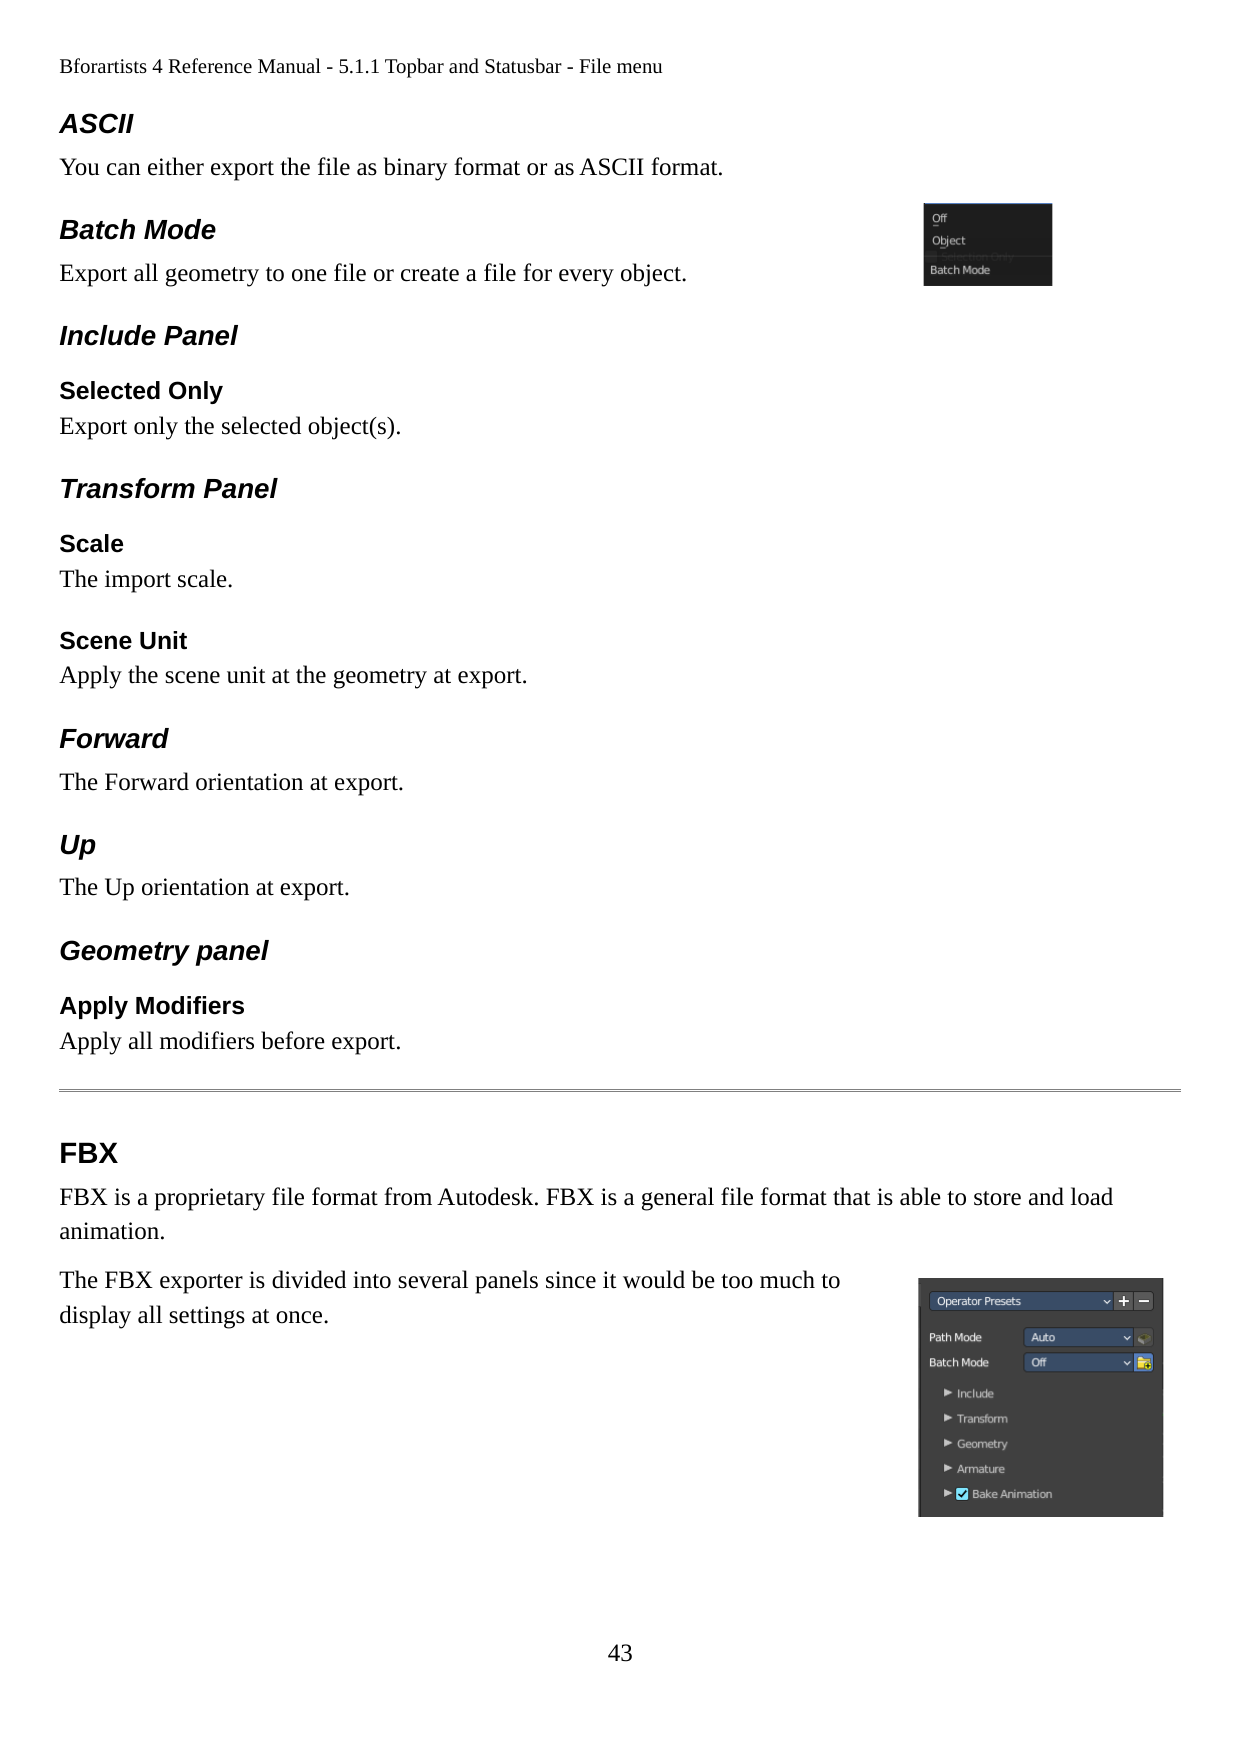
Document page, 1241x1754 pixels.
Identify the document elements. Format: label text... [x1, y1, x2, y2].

subtitle Forward [59, 722, 1181, 754]
subtitle [1053, 213, 1181, 245]
subtitle Include Panel [59, 319, 1181, 351]
text Export all geometry to one file or create a file for every object. [59, 258, 1181, 287]
text The import scale. [59, 564, 1181, 593]
text Apply all modifiers before export. [59, 1026, 1181, 1054]
subtitle Batch Mode [59, 213, 923, 245]
text FBX is a proprietary file format from Autodesk. FBX is a general file format that is able to store and load animation. [59, 1182, 1181, 1245]
text Export only the selected object(s). [59, 411, 1181, 440]
text The Up orientation at export. [59, 872, 1181, 901]
subtitle Scale [59, 529, 1181, 558]
subtitle Selected Only [59, 376, 1181, 405]
subtitle ASCII [59, 107, 1181, 139]
text The Forward orientation at export. [59, 767, 1181, 795]
picture [918, 1278, 1164, 1517]
subtitle Apply Modifiers [59, 991, 1181, 1019]
subtitle Up [59, 828, 1181, 860]
text Apply the scene unit at the geometry at export. [59, 661, 1181, 689]
subtitle Geometry panel [59, 934, 1181, 966]
subtitle Transform Panel [59, 473, 1181, 504]
subtitle FBX [59, 1136, 1181, 1169]
picture [923, 203, 1053, 286]
subtitle Scene Unit [59, 626, 1181, 654]
text You can either export the file as binary format or as ASCII format. [59, 152, 1181, 181]
text The FBX exporter is divided into several panels since it would be too much to display all settings at once. [59, 1265, 1181, 1328]
